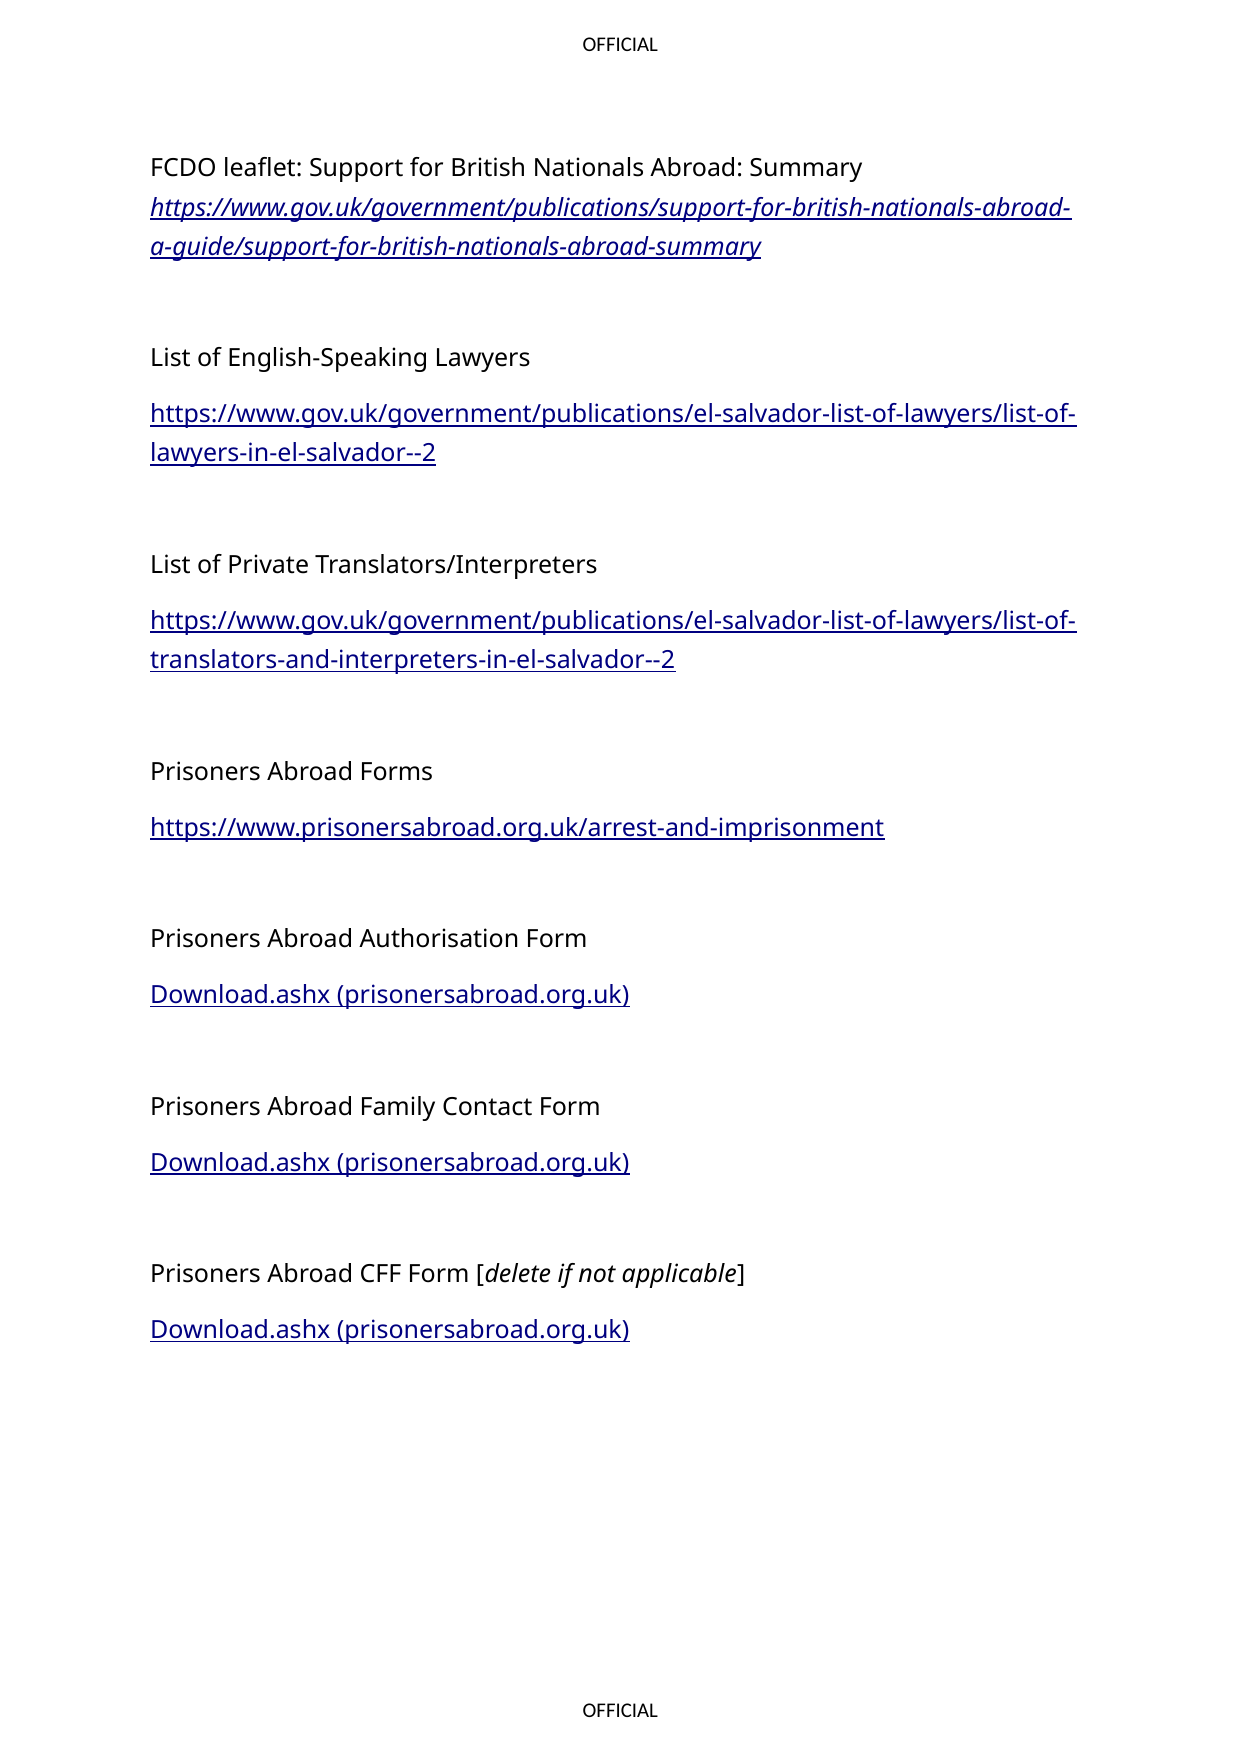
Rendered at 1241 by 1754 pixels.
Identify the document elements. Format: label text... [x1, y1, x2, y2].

text https://www.gov.uk/government/publications/el-salvador-list-of-lawyers/list-of-lawyers-in-el-salvador--2 [150, 396, 1090, 469]
text Prisoners Abroad Forms [150, 753, 1090, 787]
text https://www.gov.uk/government/publications/el-salvador-list-of-lawyers/list-of-translators-and-interpreters-in-el-salvador--2 [150, 602, 1090, 676]
text https://www.prisonersabroad.org.uk/arrest-and-imprisonment [150, 809, 1090, 843]
text Prisoners Abroad CFF Form [delete if not applicable] [150, 1256, 1090, 1290]
text Download.ashx (prisonersabroad.org.uk) [150, 977, 1090, 1011]
text List of English-Speaking Lawyers [150, 340, 1090, 374]
text FCDO leaflet: Support for British Nationals Abroad: Summary https://www.gov.uk/government/publications/support-for-british-nationals-abroad-a-guide/support-for-british-nationals-abroad-summary [150, 150, 1090, 262]
text Prisoners Abroad Authorisation Form [150, 921, 1090, 955]
text Download.ashx (prisonersabroad.org.uk) [150, 1312, 1090, 1346]
text List of Private Translators/Interpreters [150, 547, 1090, 581]
text Prisoners Abroad Family Contact Form [150, 1088, 1090, 1122]
text Download.ashx (prisonersabroad.org.uk) [150, 1144, 1090, 1178]
